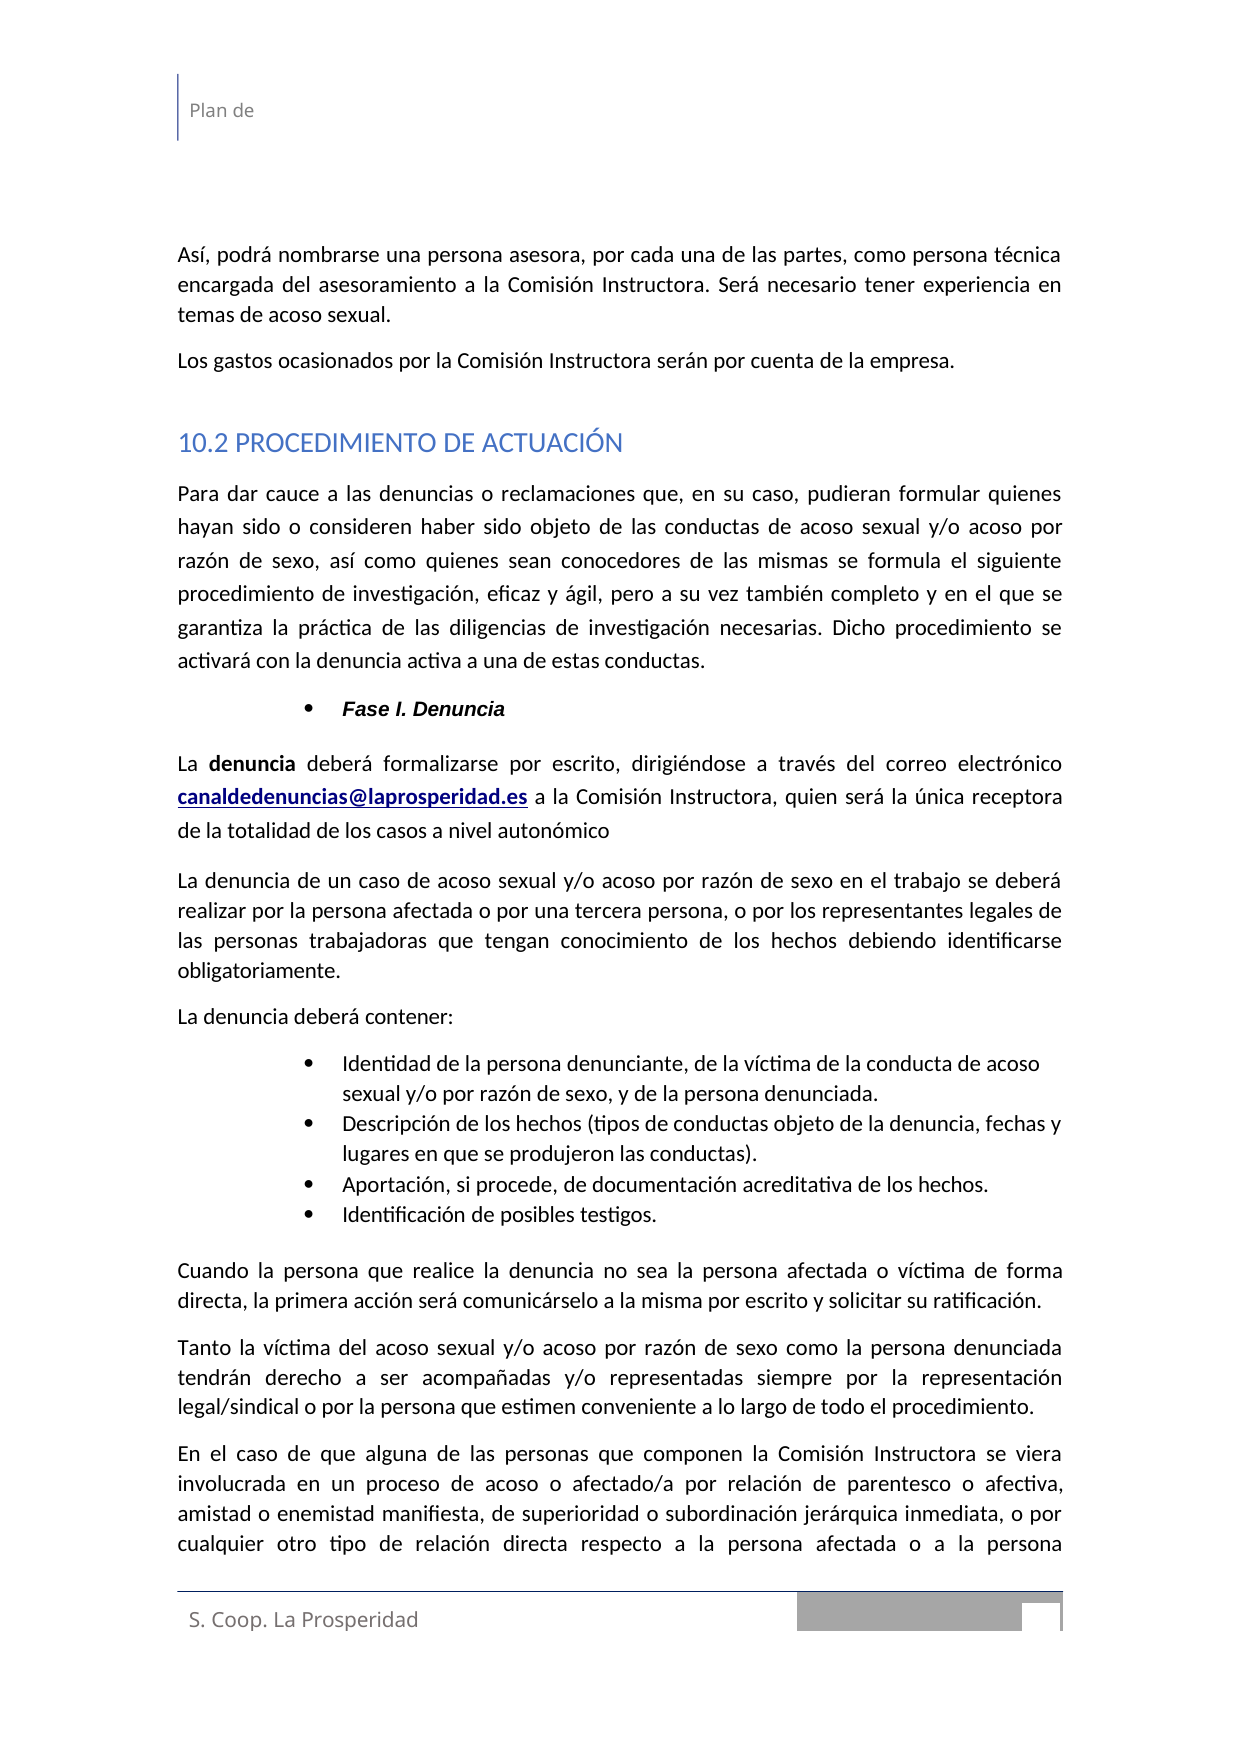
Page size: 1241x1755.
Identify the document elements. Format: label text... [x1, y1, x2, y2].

text La denuncia deberá contener: [177, 1002, 1182, 1030]
list Identificación de posibles testigos. [304, 1200, 1182, 1228]
text Cuando la persona que realice la denuncia no sea la persona afectada o víctima de forma directa, la primera acción será comunicárselo a la misma por escrito y solicitar su ratificación. [177, 1256, 1063, 1314]
text 10.2 PROCEDIMIENTO DE ACTUACIÓN [177, 424, 1182, 459]
list Fase I. Denuncia [304, 697, 1182, 721]
text Para dar cauce a las denuncias o reclamaciones que, en su caso, pudieran formular quienes hayan sido o consideren haber sido objeto de las conductas de acoso sexual y/o acoso por razón de sexo, así como quienes sean conocedores de las mismas se formula el siguiente procedimiento de investigación, eficaz y ágil, pero a su vez también completo y en el que se garantiza la práctica de las diligencias de investigación necesarias. Dicho procedimiento se activará con la denuncia activa a una de estas conductas. [177, 479, 1064, 674]
text La denuncia deberá formalizarse por escrito, dirigiéndose a través del correo electrónico canaldedenuncias@laprosperidad.es a la Comisión Instructora, quien será la única receptora de la totalidad de los casos a nivel autonómico [177, 749, 1063, 844]
text La denuncia de un caso de acoso sexual y/o acoso por razón de sexo en el trabajo se deberá realizar por la persona afectada o por una tercera persona, o por los representantes legales de las personas trabajadoras que tengan conocimiento de los hechos debiendo identificarse obligatoriamente. [177, 866, 1064, 984]
list Aportación, si procede, de documentación acreditativa de los hechos. [304, 1169, 1182, 1198]
text Los gastos ocasionados por la Comisión Instructora serán por cuenta de la empresa. [177, 346, 1182, 374]
list Identidad de la persona denunciante, de la víctima de la conducta de acoso sexual y/o por razón de sexo, y de la persona denunciada. [304, 1049, 1063, 1107]
list Descripción de los hechos (tipos de conductas objeto de la denuncia, fechas y lugares en que se produjeron las conductas). [304, 1109, 1063, 1167]
text En el caso de que alguna de las personas que componen la Comisión Instructora se viera involucrada en un proceso de acoso o afectado/a por relación de parentesco o afectiva, amistad o enemistad manifiesta, de superioridad o subordinación jerárquica inmediata, o por cualquier otro tipo de relación directa respecto a la persona afectada o a la persona [177, 1439, 1064, 1557]
text Así, podrá nombrarse una persona asesora, por cada una de las partes, como persona técnica encargada del asesoramiento a la Comisión Instructora. Será necesario tener experiencia en temas de acoso sexual. [177, 240, 1063, 328]
text Tanto la víctima del acoso sexual y/o acoso por razón de sexo como la persona denunciada tendrán derecho a ser acompañadas y/o representadas siempre por la representación legal/sindical o por la persona que estimen conveniente a lo largo de todo el procedimiento. [177, 1333, 1064, 1421]
